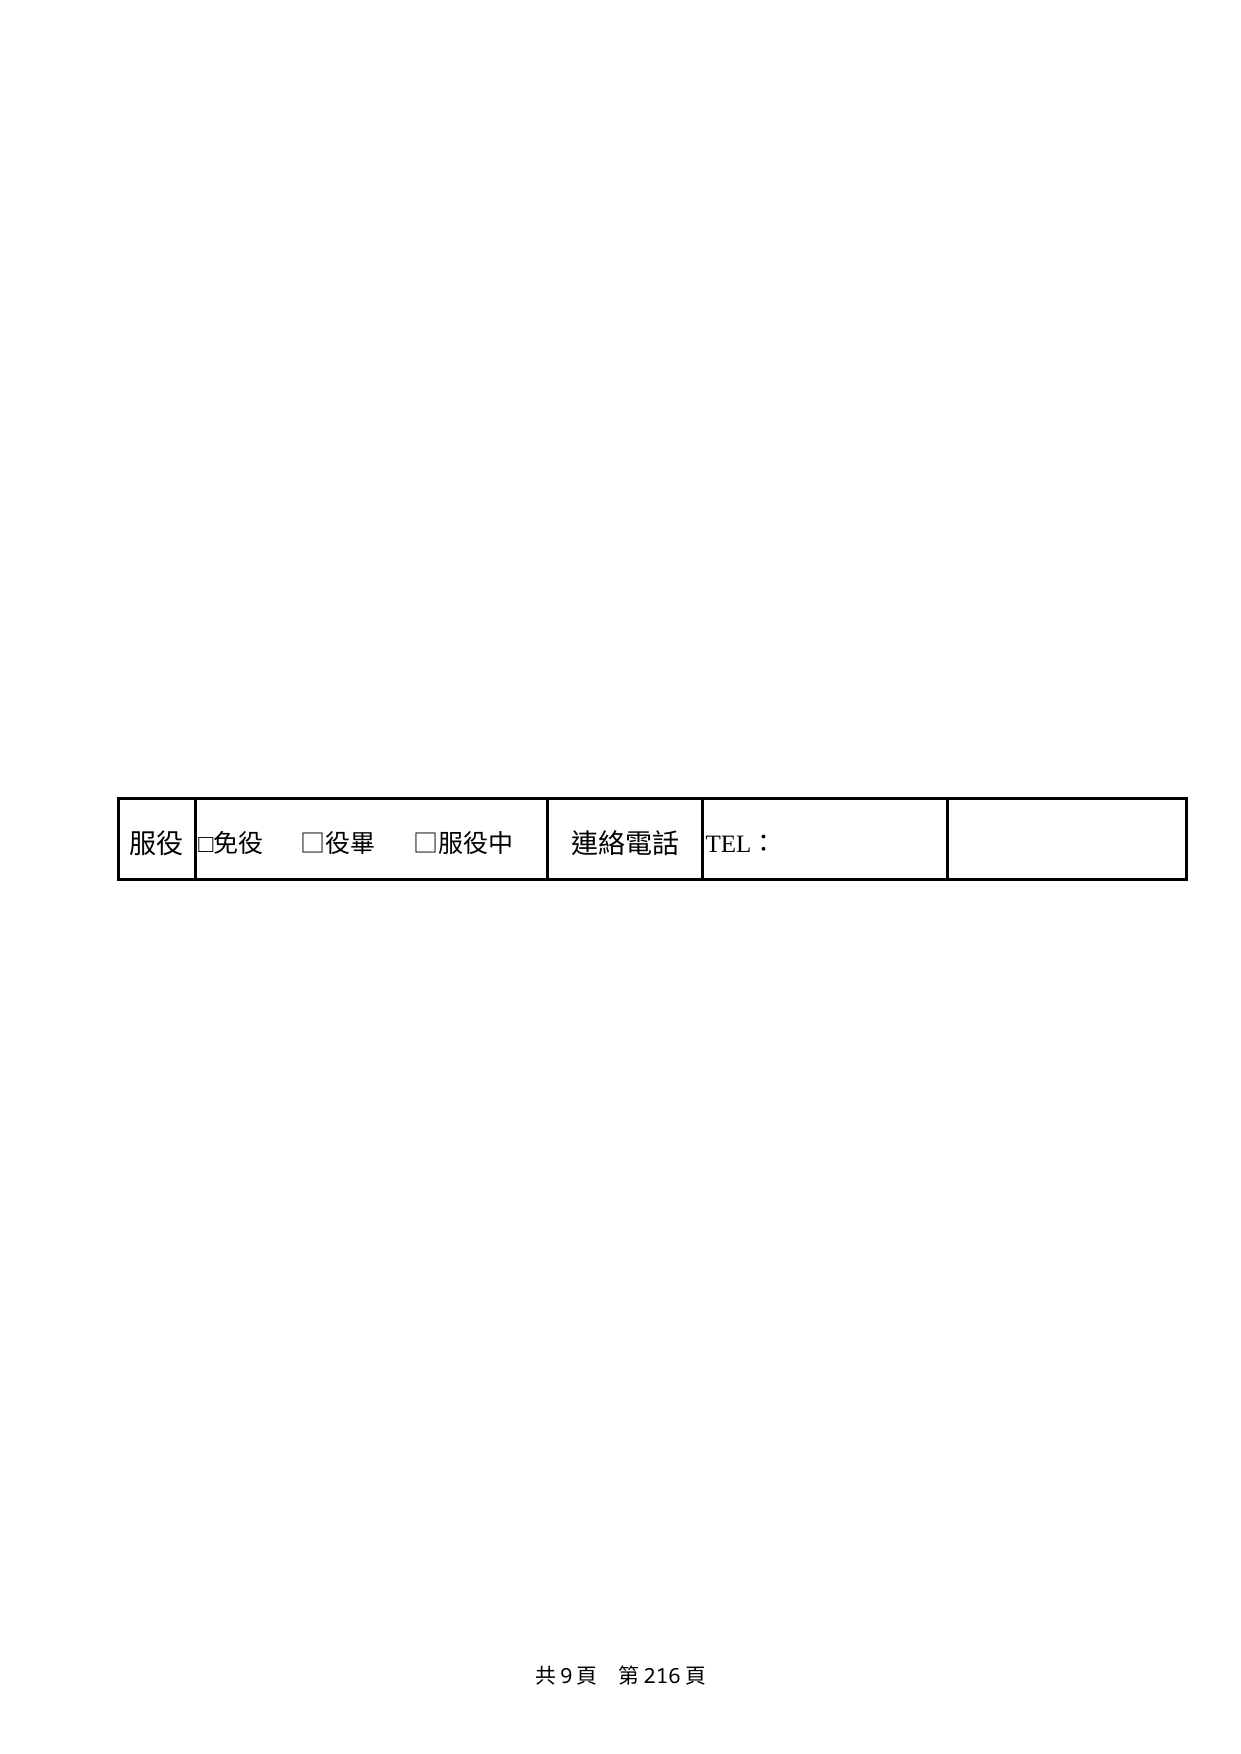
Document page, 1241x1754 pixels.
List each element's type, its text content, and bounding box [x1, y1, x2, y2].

table_cell TEL： 手機： [704, 800, 946, 878]
table_header [949, 800, 1185, 878]
table_cell 服役 情形 [120, 800, 194, 878]
table_cell 連絡電話 [549, 800, 701, 878]
table_cell □免役 □役畢 □服役中 [197, 800, 546, 878]
